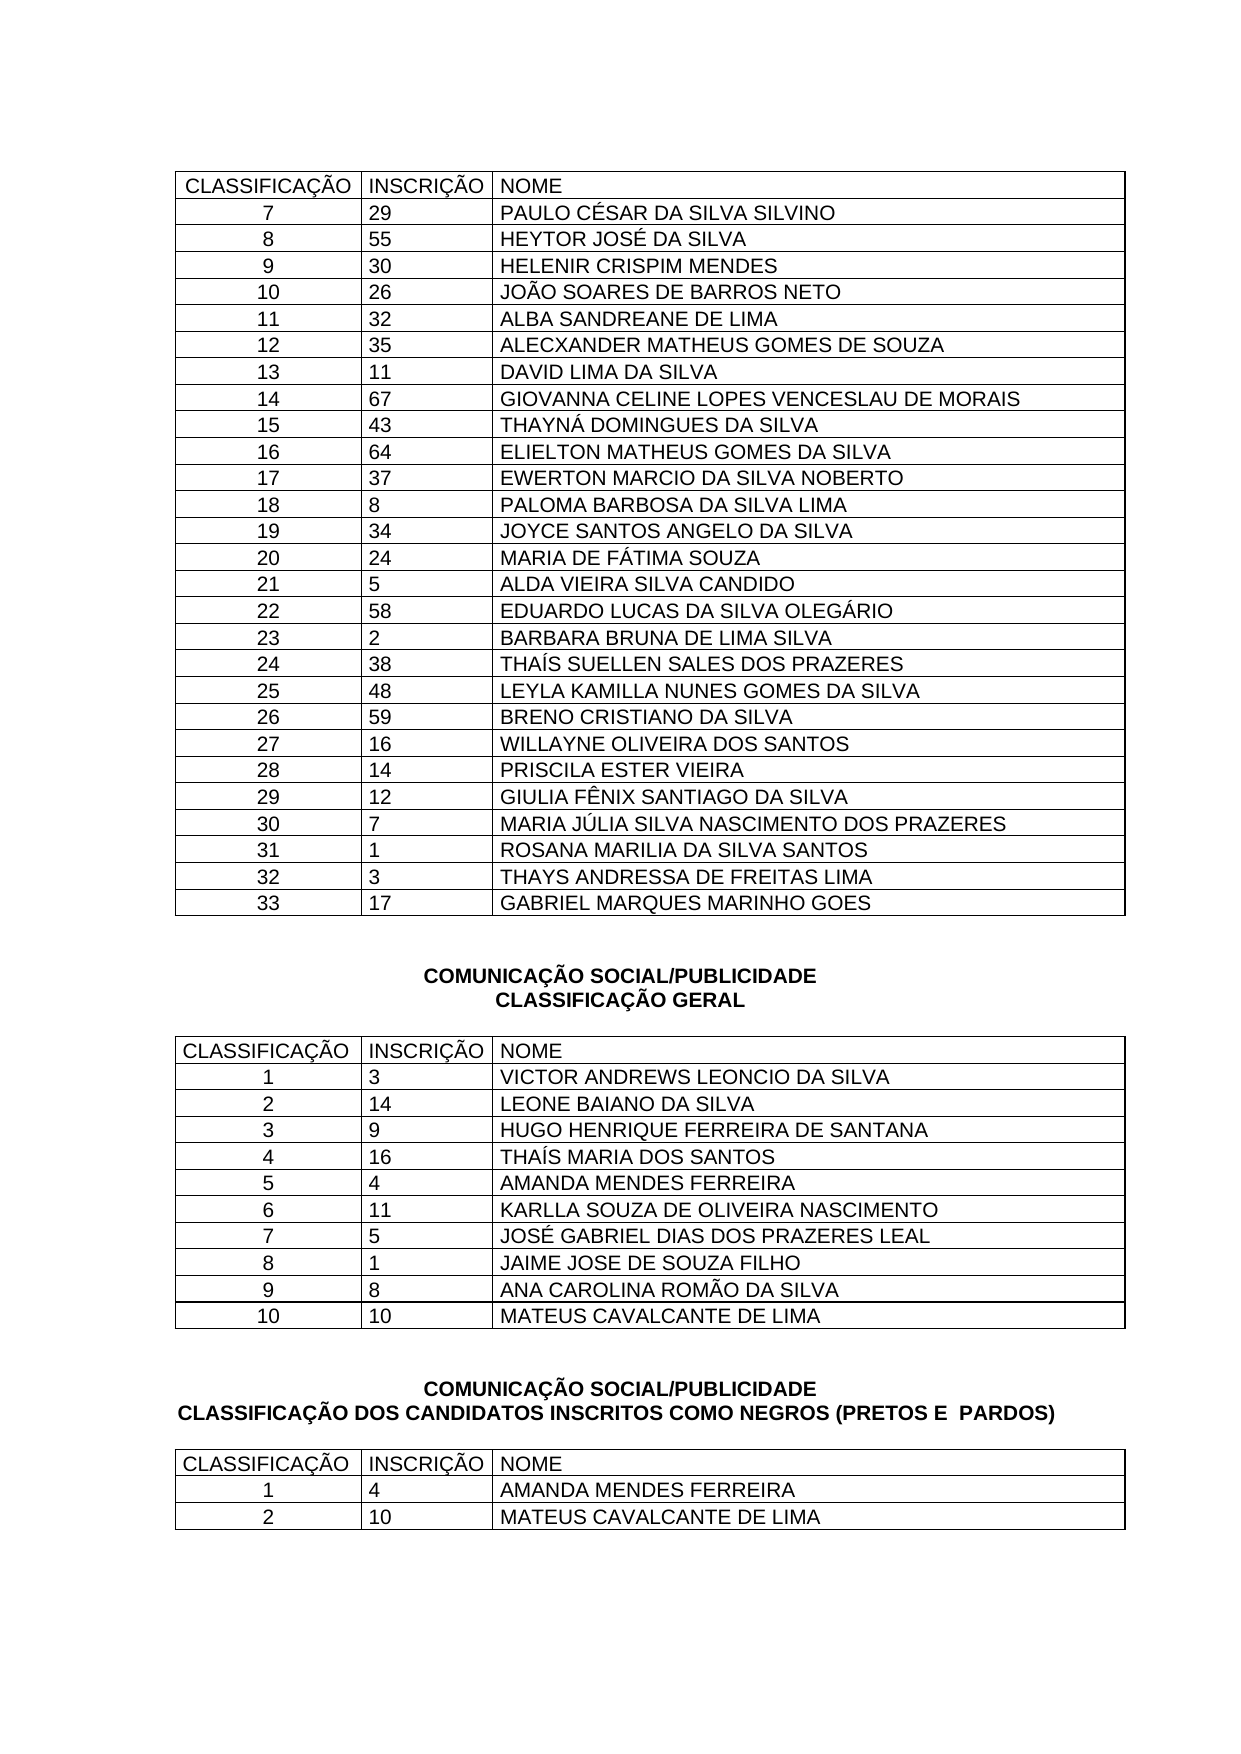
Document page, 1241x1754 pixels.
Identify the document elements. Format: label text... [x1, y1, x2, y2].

table_cell 6 [176, 1196, 361, 1222]
table_cell PRISCILA ESTER VIEIRA [493, 757, 1124, 782]
table_cell 14 [362, 1090, 492, 1116]
table_cell ALECXANDER MATHEUS GOMES DE SOUZA [493, 332, 1124, 357]
table_cell 13 [176, 358, 361, 384]
table_header INSCRIÇÃO [362, 1450, 492, 1475]
table_cell 11 [362, 358, 492, 384]
table_cell 10 [176, 279, 361, 304]
table_cell 58 [362, 597, 492, 623]
table_cell 18 [176, 491, 361, 517]
table_cell LEONE BAIANO DA SILVA [493, 1090, 1124, 1116]
table_cell 1 [176, 1476, 361, 1502]
table_cell ROSANA MARILIA DA SILVA SANTOS [493, 836, 1124, 862]
table_cell NOME [493, 172, 1124, 198]
table_cell HELENIR CRISPIM MENDES [493, 252, 1124, 277]
table_cell 25 [176, 677, 361, 702]
table_cell PALOMA BARBOSA DA SILVA LIMA [493, 491, 1124, 517]
table_cell 30 [362, 252, 492, 277]
table_header NOME [493, 1037, 1124, 1062]
table_cell 5 [362, 571, 492, 596]
table_cell 12 [362, 783, 492, 809]
table_cell 16 [362, 730, 492, 756]
table_cell ANA CAROLINA ROMÃO DA SILVA [493, 1276, 1124, 1301]
table_cell 3 [176, 1117, 361, 1142]
table_cell 9 [362, 1117, 492, 1142]
table_cell ALDA VIEIRA SILVA CANDIDO [493, 571, 1124, 596]
table_cell HUGO HENRIQUE FERREIRA DE SANTANA [493, 1117, 1124, 1142]
table_cell 21 [176, 571, 361, 596]
table_header CLASSIFICAÇÃO [176, 1450, 361, 1475]
table_cell EWERTON MARCIO DA SILVA NOBERTO [493, 465, 1124, 490]
table_cell HEYTOR JOSÉ DA SILVA [493, 225, 1124, 251]
table_cell 5 [362, 1223, 492, 1248]
table_cell 20 [176, 544, 361, 570]
table_cell 64 [362, 438, 492, 463]
table_cell VICTOR ANDREWS LEONCIO DA SILVA [493, 1064, 1124, 1089]
table_cell JAIME JOSE DE SOUZA FILHO [493, 1249, 1124, 1275]
table_cell GIULIA FÊNIX SANTIAGO DA SILVA [493, 783, 1124, 809]
table_cell MARIA JÚLIA SILVA NASCIMENTO DOS PRAZERES [493, 810, 1124, 835]
table_cell 2 [176, 1503, 361, 1528]
table_cell 32 [176, 863, 361, 888]
table_cell AMANDA MENDES FERREIRA [493, 1170, 1124, 1195]
table_cell 7 [176, 199, 361, 224]
table_cell MATEUS CAVALCANTE DE LIMA [493, 1503, 1124, 1528]
table_cell 29 [176, 783, 361, 809]
table_cell 16 [362, 1143, 492, 1169]
table_cell PAULO CÉSAR DA SILVA SILVINO [493, 199, 1124, 224]
table_cell INSCRIÇÃO [362, 172, 492, 198]
table_cell 7 [176, 1223, 361, 1248]
table_cell 28 [176, 757, 361, 782]
table_cell THAYNÁ DOMINGUES DA SILVA [493, 411, 1124, 437]
table_cell 59 [362, 704, 492, 729]
table_cell 10 [362, 1303, 492, 1328]
table_cell 27 [176, 730, 361, 756]
table_cell 1 [176, 1064, 361, 1089]
table_cell JOYCE SANTOS ANGELO DA SILVA [493, 518, 1124, 543]
table_cell 1 [362, 1249, 492, 1275]
table_header NOME [493, 1450, 1124, 1475]
table_cell 33 [176, 890, 361, 915]
table_cell 35 [362, 332, 492, 357]
table_cell 55 [362, 225, 492, 251]
text CLASSIFICAÇÃO GERAL [177, 988, 1063, 1012]
table_cell BARBARA BRUNA DE LIMA SILVA [493, 624, 1124, 649]
table_cell THAÍS MARIA DOS SANTOS [493, 1143, 1124, 1169]
table_cell 37 [362, 465, 492, 490]
table_cell GIOVANNA CELINE LOPES VENCESLAU DE MORAIS [493, 385, 1124, 410]
table_cell 31 [176, 836, 361, 862]
table_cell 19 [176, 518, 361, 543]
table_cell THAÍS SUELLEN SALES DOS PRAZERES [493, 650, 1124, 676]
table_cell 8 [362, 1276, 492, 1301]
table_cell 8 [362, 491, 492, 517]
table_cell WILLAYNE OLIVEIRA DOS SANTOS [493, 730, 1124, 756]
table_cell JOÃO SOARES DE BARROS NETO [493, 279, 1124, 304]
table_cell 34 [362, 518, 492, 543]
table_cell 8 [176, 225, 361, 251]
table_cell 12 [176, 332, 361, 357]
table_cell 8 [176, 1249, 361, 1275]
table_cell 26 [362, 279, 492, 304]
table_header CLASSIFICAÇÃO [176, 1037, 361, 1062]
table_cell 4 [362, 1476, 492, 1502]
table_cell EDUARDO LUCAS DA SILVA OLEGÁRIO [493, 597, 1124, 623]
text COMUNICAÇÃO SOCIAL/PUBLICIDADE [177, 1377, 1063, 1401]
table_cell ELIELTON MATHEUS GOMES DA SILVA [493, 438, 1124, 463]
table_cell 2 [176, 1090, 361, 1116]
table_cell 43 [362, 411, 492, 437]
table_cell 17 [176, 465, 361, 490]
table_cell 67 [362, 385, 492, 410]
table_cell 22 [176, 597, 361, 623]
table_cell 15 [176, 411, 361, 437]
table_cell 5 [176, 1170, 361, 1195]
table_cell 10 [362, 1503, 492, 1528]
table_cell 9 [176, 1276, 361, 1301]
table_cell THAYS ANDRESSA DE FREITAS LIMA [493, 863, 1124, 888]
table_cell BRENO CRISTIANO DA SILVA [493, 704, 1124, 729]
table_cell 10 [176, 1303, 361, 1328]
table_cell 7 [362, 810, 492, 835]
table_cell 26 [176, 704, 361, 729]
table_cell 9 [176, 252, 361, 277]
table_cell 4 [176, 1143, 361, 1169]
table_header INSCRIÇÃO [362, 1037, 492, 1062]
table_cell 24 [362, 544, 492, 570]
table_cell ALBA SANDREANE DE LIMA [493, 305, 1124, 331]
table_cell CLASSIFICAÇÃO [176, 172, 361, 198]
text CLASSIFICAÇÃO DOS CANDIDATOS INSCRITOS COMO NEGROS (PRETOS E PARDOS) [177, 1401, 1063, 1425]
table_cell DAVID LIMA DA SILVA [493, 358, 1124, 384]
table_cell 23 [176, 624, 361, 649]
table_cell 29 [362, 199, 492, 224]
table_cell 16 [176, 438, 361, 463]
text COMUNICAÇÃO SOCIAL/PUBLICIDADE [177, 964, 1063, 988]
table_cell 3 [362, 863, 492, 888]
table_cell 32 [362, 305, 492, 331]
table_cell 14 [176, 385, 361, 410]
table_cell GABRIEL MARQUES MARINHO GOES [493, 890, 1124, 915]
table_cell 30 [176, 810, 361, 835]
table_cell 11 [176, 305, 361, 331]
table_cell 4 [362, 1170, 492, 1195]
table_cell 48 [362, 677, 492, 702]
table_cell MATEUS CAVALCANTE DE LIMA [493, 1303, 1124, 1328]
table_cell 14 [362, 757, 492, 782]
table_cell LEYLA KAMILLA NUNES GOMES DA SILVA [493, 677, 1124, 702]
table_cell AMANDA MENDES FERREIRA [493, 1476, 1124, 1502]
table_cell 24 [176, 650, 361, 676]
table_cell 11 [362, 1196, 492, 1222]
table_cell 2 [362, 624, 492, 649]
table_cell KARLLA SOUZA DE OLIVEIRA NASCIMENTO [493, 1196, 1124, 1222]
table_cell 1 [362, 836, 492, 862]
table_cell MARIA DE FÁTIMA SOUZA [493, 544, 1124, 570]
table_cell 38 [362, 650, 492, 676]
table_cell 17 [362, 890, 492, 915]
table_cell JOSÉ GABRIEL DIAS DOS PRAZERES LEAL [493, 1223, 1124, 1248]
table_cell 3 [362, 1064, 492, 1089]
